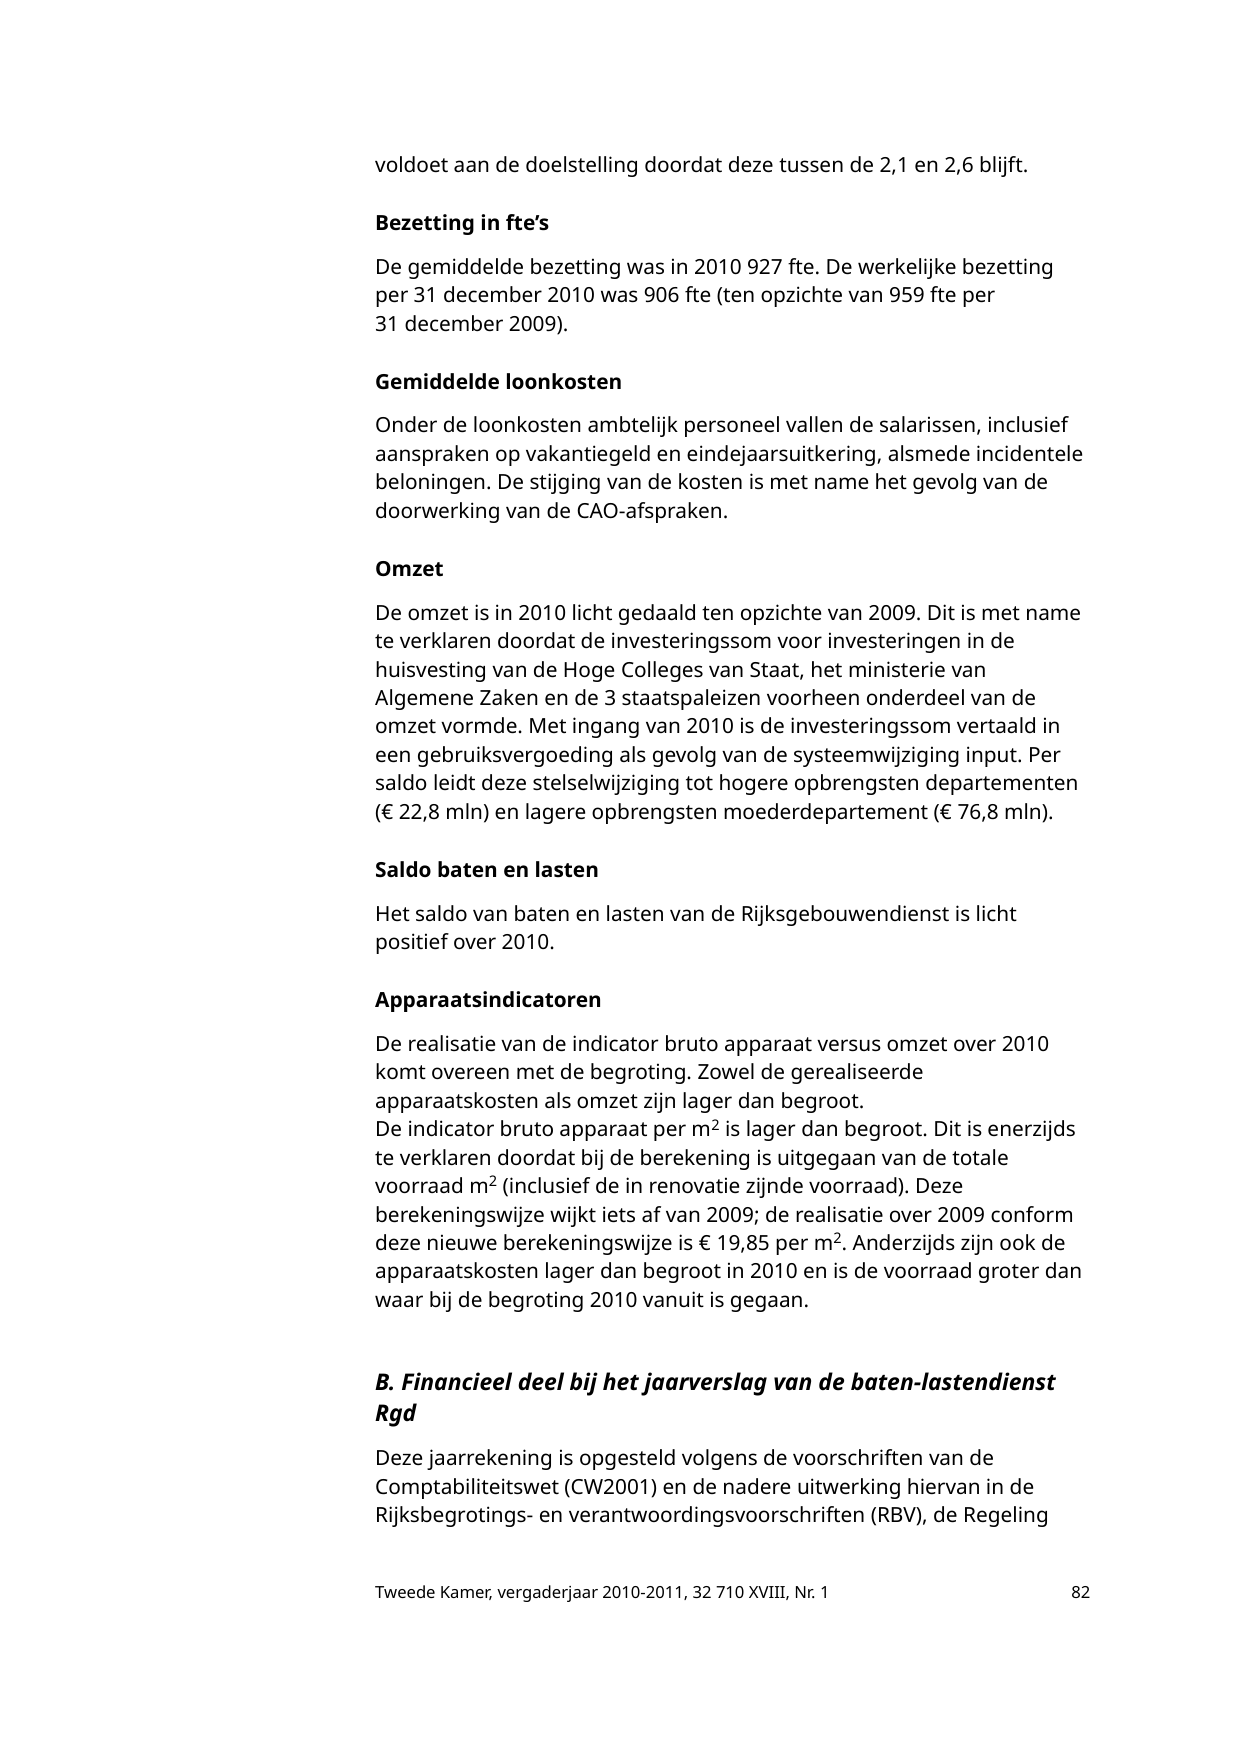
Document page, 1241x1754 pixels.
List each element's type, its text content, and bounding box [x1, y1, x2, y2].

text Apparaatsindicatoren [375, 986, 1090, 1014]
subtitle B. Financieel deel bij het jaarverslag van de baten-lastendienst Rgd [375, 1366, 1090, 1428]
text Bezetting in fte’s [375, 208, 1090, 237]
text Saldo baten en lasten [375, 855, 1090, 884]
text Gemiddelde loonkosten [375, 367, 1090, 396]
text De realisatie van de indicator bruto apparaat versus omzet over 2010 komt overeen met de begroting. Zowel de gerealiseerde apparaatskosten als omzet zijn lager dan begroot. [375, 1029, 1090, 1114]
text De indicator bruto apparaat per m2 is lager dan begroot. Dit is enerzijds te verklaren doordat bij de berekening is uitgegaan van de totale voorraad m2 (inclusief de in renovatie zijnde voorraad). Deze berekeningswijze wijkt iets af van 2009; de realisatie over 2009 conform deze nieuwe berekeningswijze is € 19,85 per m2. Anderzijds zijn ook de apparaatskosten lager dan begroot in 2010 en is de voorraad groter dan waar bij de begroting 2010 vanuit is gegaan. [375, 1114, 1090, 1313]
text Onder de loonkosten ambtelijk personeel vallen de salarissen, inclusief aanspraken op vakantiegeld en eindejaarsuitkering, alsmede incidentele beloningen. De stijging van de kosten is met name het gevolg van de doorwerking van de CAO-afspraken. [375, 411, 1090, 524]
text De gemiddelde bezetting was in 2010 927 fte. De werkelijke bezetting per 31 december 2010 was 906 fte (ten opzichte van 959 fte per 31 december 2009). [375, 252, 1090, 337]
text Omzet [375, 554, 1090, 583]
text Deze jaarrekening is opgesteld volgens de voorschriften van de Comptabiliteitswet (CW2001) en de nadere uitwerking hiervan in de Rijksbegrotings- en verantwoordingsvoorschriften (RBV), de Regeling [375, 1443, 1090, 1529]
text Het saldo van baten en lasten van de Rijksgebouwendienst is licht positief over 2010. [375, 899, 1090, 956]
text voldoet aan de doelstelling doordat deze tussen de 2,1 en 2,6 blijft. [375, 150, 1090, 178]
text De omzet is in 2010 licht gedaald ten opzichte van 2009. Dit is met name te verklaren doordat de investeringssom voor investeringen in de huisvesting van de Hoge Colleges van Staat, het ministerie van Algemene Zaken en de 3 staatspaleizen voorheen onderdeel van de omzet vormde. Met ingang van 2010 is de investeringssom vertaald in een gebruiksvergoeding als gevolg van de systeemwijziging input. Per saldo leidt deze stelselwijziging tot hogere opbrengsten departementen (€ 22,8 mln) en lagere opbrengsten moederdepartement (€ 76,8 mln). [375, 598, 1090, 825]
